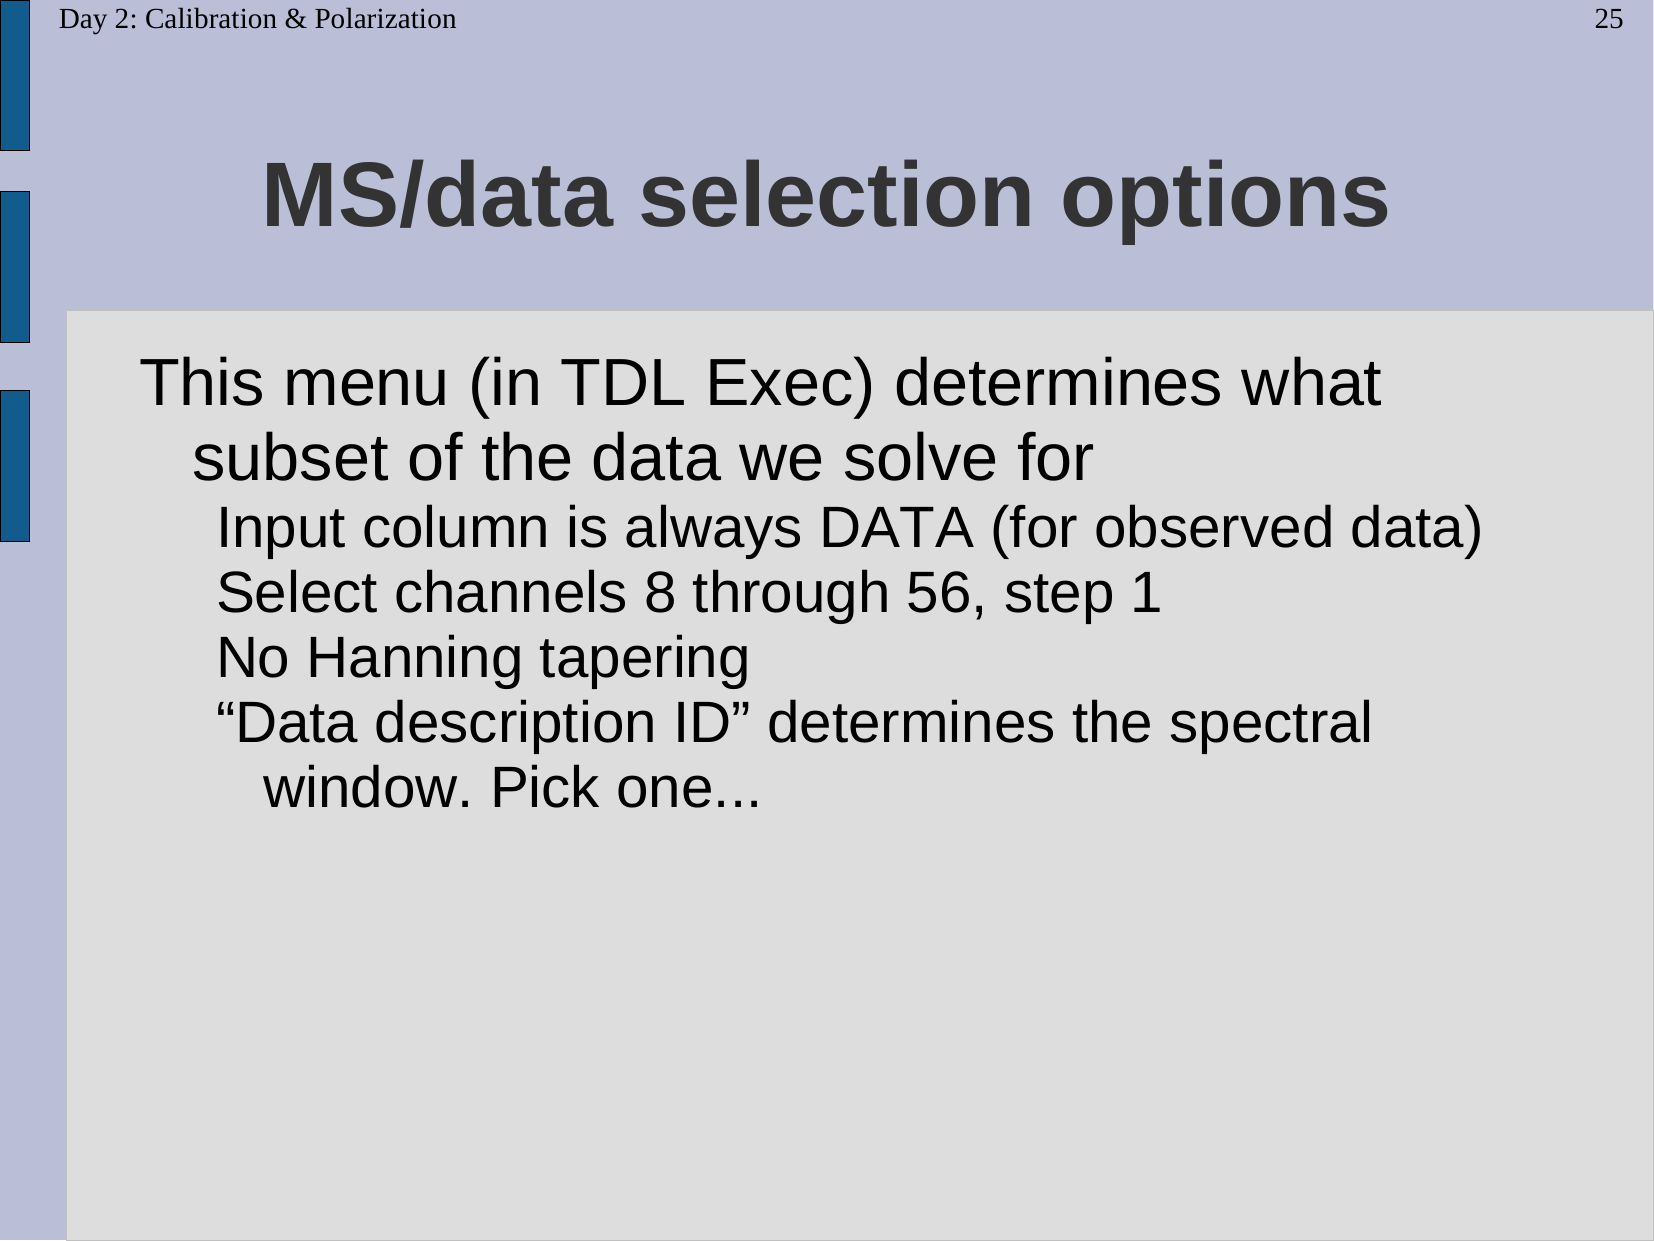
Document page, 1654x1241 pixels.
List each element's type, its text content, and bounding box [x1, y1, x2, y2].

title MS/data selection options [121, 98, 1534, 291]
list This menu (in TDL Exec) determines what subset of the data we solve for Input column is always DATA (for observed data) Select channels 8 through 56, step 1 No Hanning tapering “Data description ID” determines the spectral window. Pick one... [121, 344, 1534, 1112]
